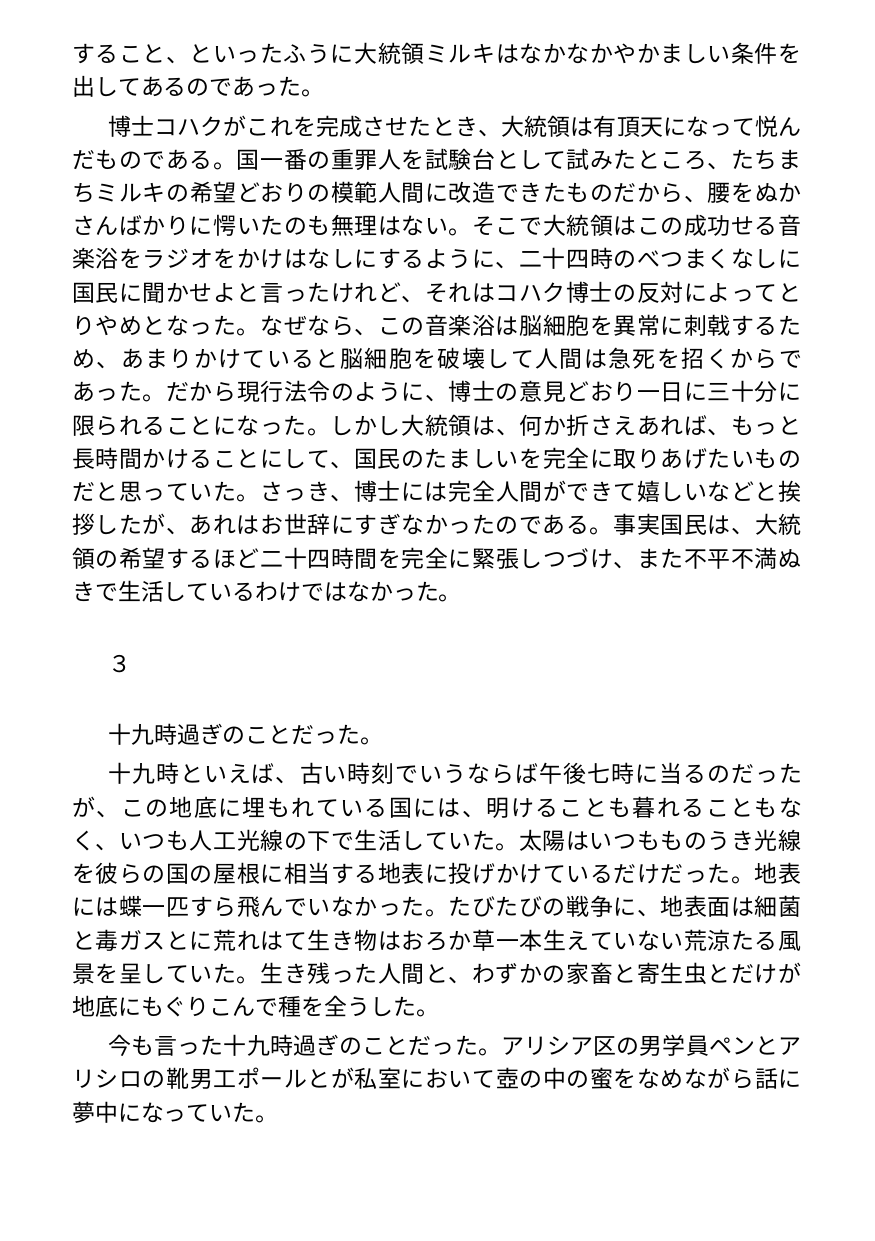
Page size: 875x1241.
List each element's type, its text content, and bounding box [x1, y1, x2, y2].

text すること、といったふうに大統領ミルキはなかなかやかましい条件を出してあるのであった。 [72, 36, 802, 102]
text 十九時過ぎのことだった。 [72, 717, 802, 750]
text 今も言った十九時過ぎのことだった。アリシア区の男学員ペンとアリシロの靴男工ポールとが私室において壺の中の蜜をなめながら話に夢中になっていた。 [72, 1028, 802, 1128]
text 博士コハクがこれを完成させたとき、大統領は有頂天になって悦んだものである。国一番の重罪人を試験台として試みたところ、たちまちミルキの希望どおりの模範人間に改造できたものだから、腰をぬかさんばかりに愕いたのも無理はない。そこで大統領はこの成功せる音楽浴をラジオをかけはなしにするように、二十四時のべつまくなしに国民に聞かせよと言ったけれど、それはコハク博士の反対によってとりやめとなった。なぜなら、この音楽浴は脳細胞を異常に刺戟するため、あまりかけていると脳細胞を破壊して人間は急死を招くからであった。だから現行法令のように、博士の意見どおり一日に三十分に限られることになった。しかし大統領は、何か折さえあれば、もっと長時間かけることにして、国民のたましいを完全に取りあげたいものだと思っていた。さっき、博士には完全人間ができて嬉しいなどと挨拶したが、あれはお世辞にすぎなかったのである。事実国民は、大統領の希望するほど二十四時間を完全に緊張しつづけ、また不平不満ぬきで生活しているわけではなかった。 [72, 108, 802, 607]
text ３ [72, 645, 802, 679]
text 十九時といえば、古い時刻でいうならば午後七時に当るのだったが、この地底に埋もれている国には、明けることも暮れることもなく、いつも人工光線の下で生活していた。太陽はいつもものうき光線を彼らの国の屋根に相当する地表に投げかけているだけだった。地表には蝶一匹すら飛んでいなかった。たびたびの戦争に、地表面は細菌と毒ガスとに荒れはて生き物はおろか草一本生えていない荒涼たる風景を呈していた。生き残った人間と、わずかの家畜と寄生虫とだけが地底にもぐりこんで種を全うした。 [72, 756, 802, 1022]
